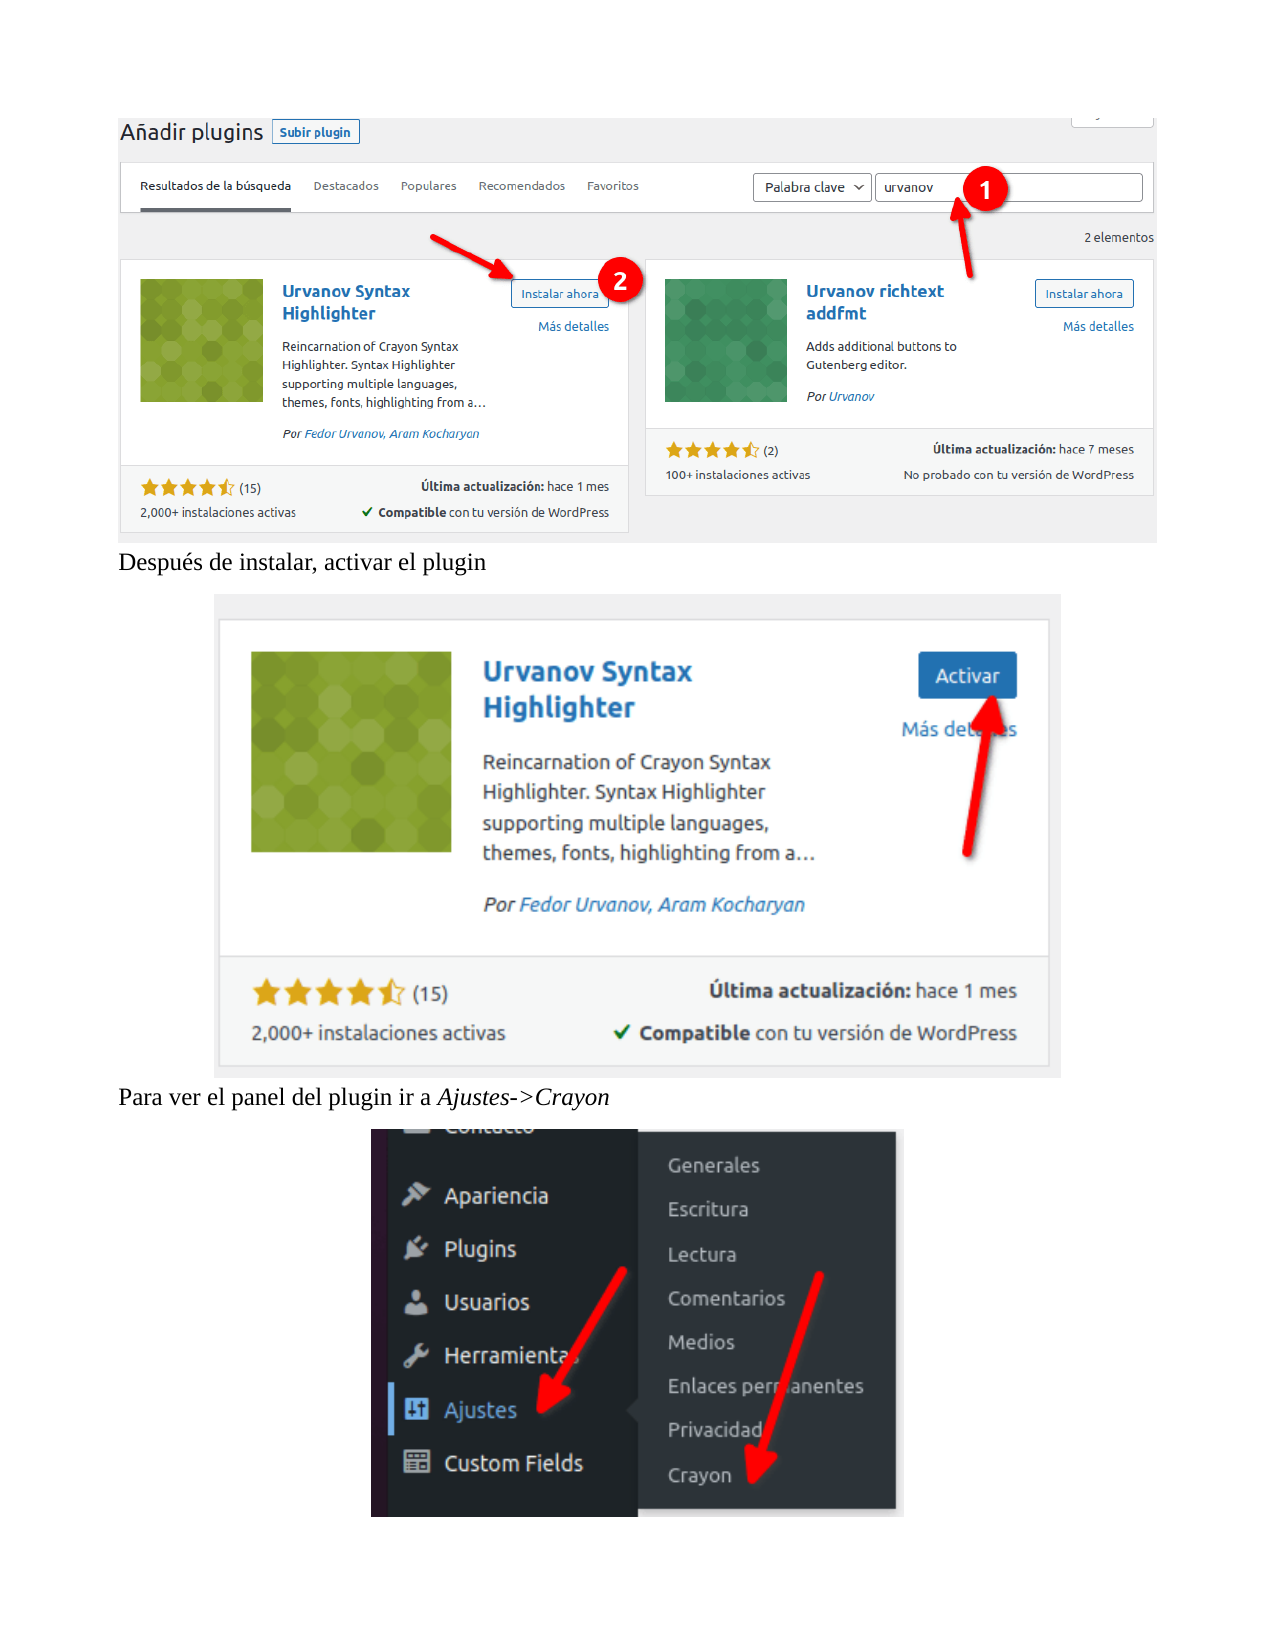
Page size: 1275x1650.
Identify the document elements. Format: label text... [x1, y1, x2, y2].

picture [371, 1129, 904, 1517]
text Después de instalar, activar el plugin [118, 543, 1157, 576]
text Para ver el panel del plugin ir a Ajustes->Crayon [118, 1078, 1157, 1110]
picture [118, 118, 1157, 543]
picture [214, 594, 1061, 1078]
